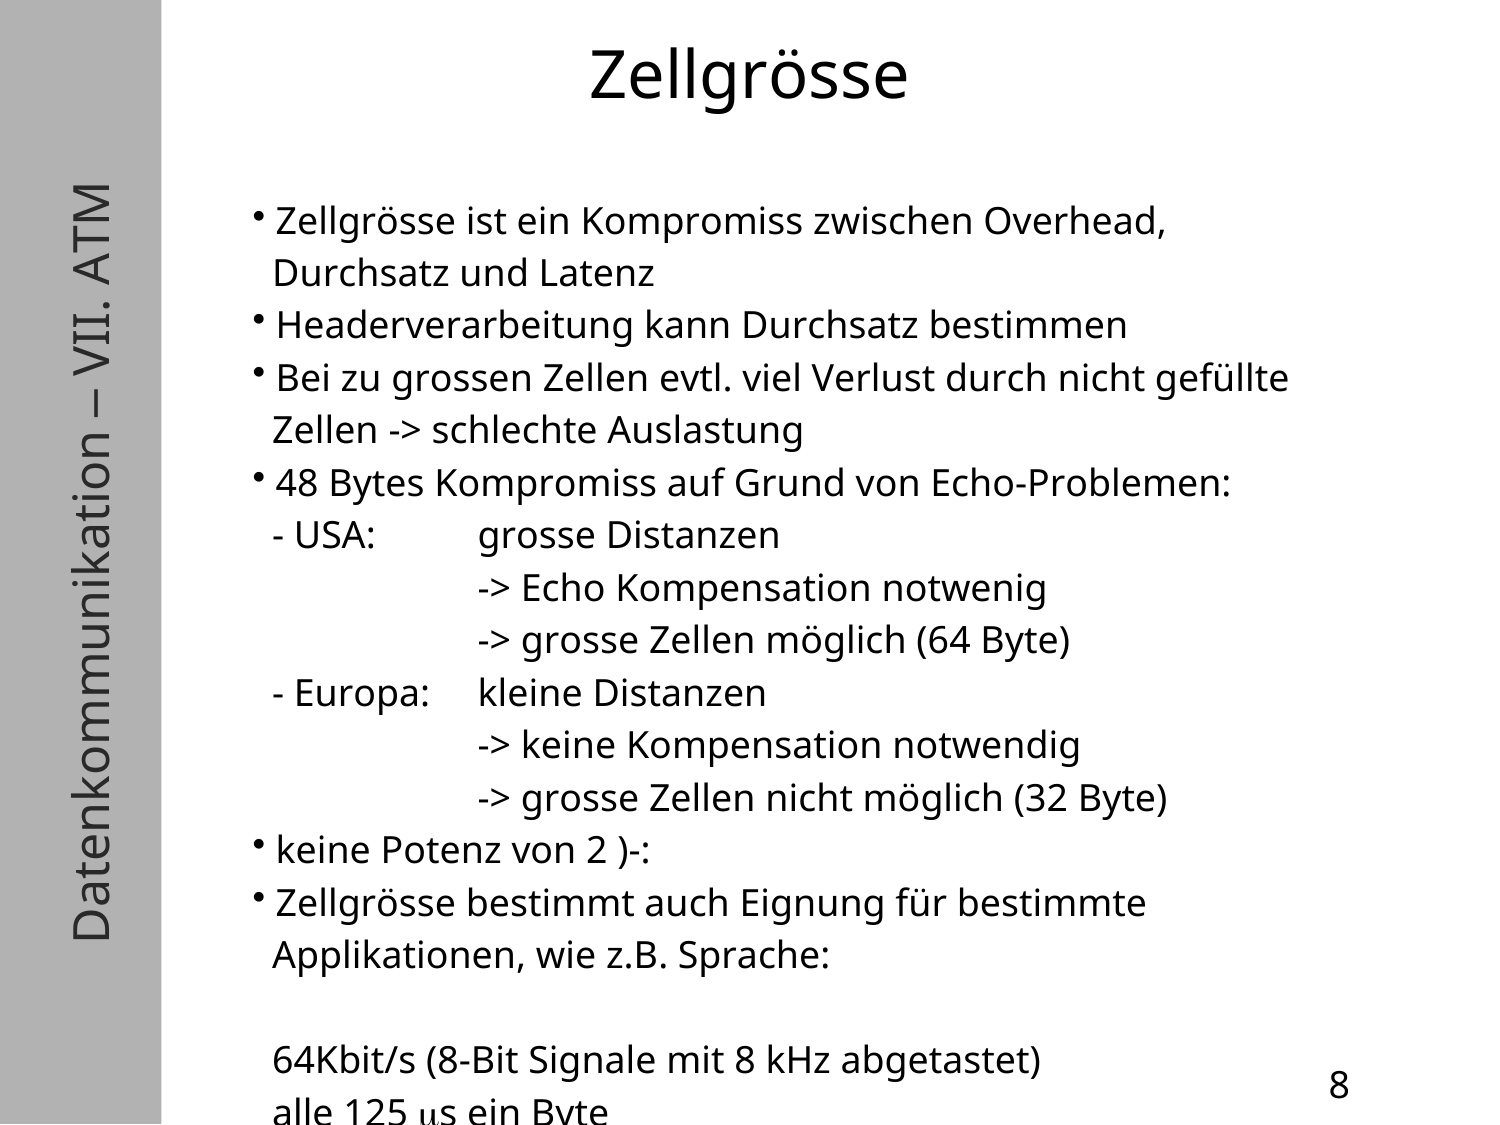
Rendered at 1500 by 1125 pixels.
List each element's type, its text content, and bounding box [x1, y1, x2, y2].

text_box Datenkommunikation – VII. ATM [48, 1, 130, 1125]
text_box Zellgrösse [289, 25, 1211, 120]
text_box Zellgrösse ist ein Kompromiss zwischen Overhead, Durchsatz und Latenz Headerverarbeitung kann Durchsatz bestimmen Bei zu grossen Zellen evtl. viel Verlust durch nicht gefüllte Zellen -> schlechte Auslastung 48 Bytes Kompromiss auf Grund von Echo-Problemen: - USA: grosse Distanzen -> Echo Kompensation notwenig -> grosse Zellen möglich (64 Byte) - Europa: kleine Distanzen -> keine Kompensation notwendig -> grosse Zellen nicht möglich (32 Byte) keine Potenz von 2 )-: Zellgrösse bestimmt auch Eignung für bestimmte Applikationen, wie z.B. Sprache: 64Kbit/s (8-Bit Signale mit 8 kHz abgetastet) alle 125 ms ein Byte bei Zellgrösse von 1000 Bytes -> 125ms Latenz bevor Zelle abgeschickt werden kann [237, 187, 1449, 1104]
text_box [0, 0, 161, 1124]
text_box [212, 162, 1461, 311]
text_box [1328, 1054, 1500, 1109]
